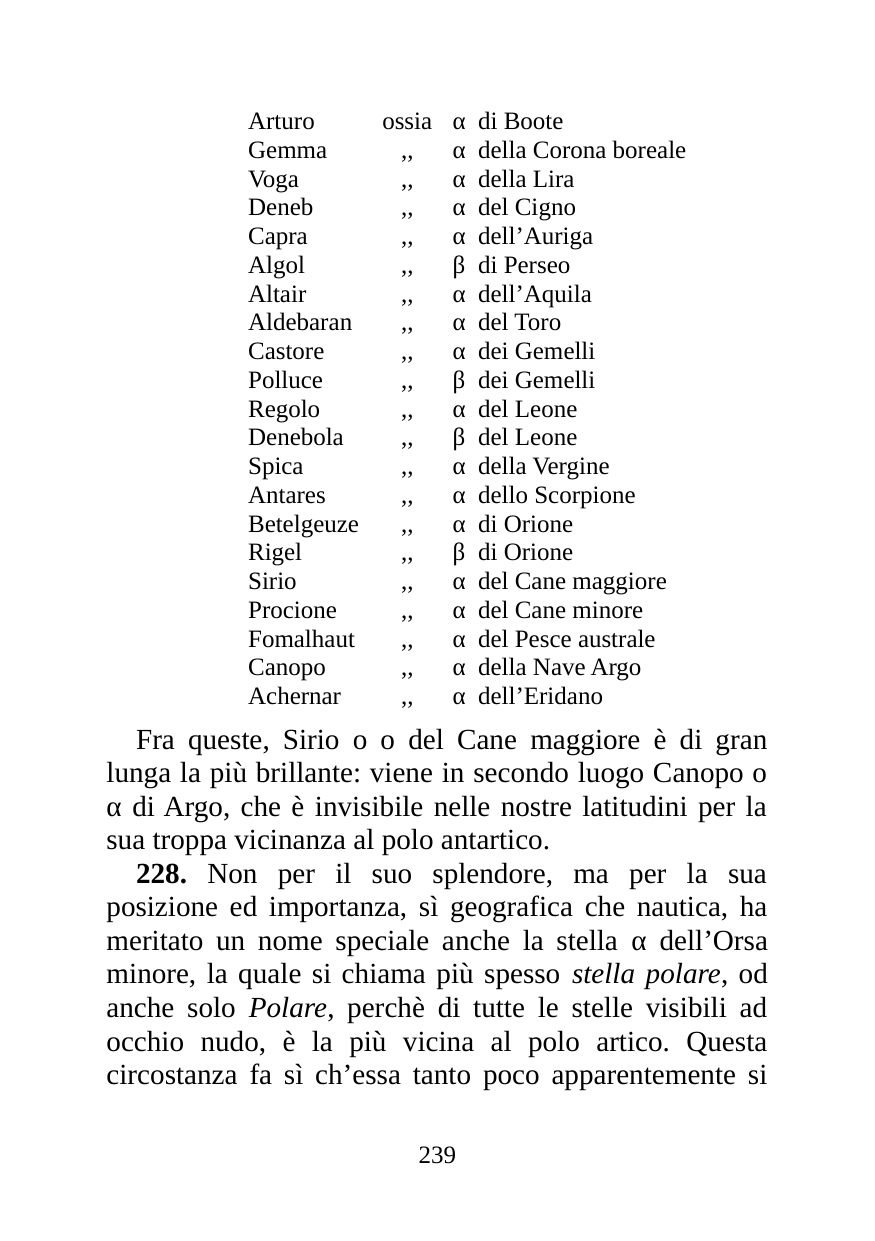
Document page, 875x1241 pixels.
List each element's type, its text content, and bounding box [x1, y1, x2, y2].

table_cell α [440, 509, 478, 537]
table_cell β [440, 538, 478, 566]
table_cell ,, [374, 624, 439, 652]
table_cell del Leone [478, 394, 773, 422]
table_cell α [440, 394, 478, 422]
table_cell α [440, 279, 478, 307]
table_cell Castore [248, 336, 374, 365]
table_cell Spica [248, 451, 374, 480]
table_cell α [440, 164, 478, 192]
table_cell Aldebaran [248, 308, 374, 336]
table_cell α [440, 624, 478, 652]
table_cell ,, [374, 250, 439, 279]
table_header ossia [374, 106, 439, 135]
table_cell α [440, 681, 478, 710]
table_cell Betelgeuze [248, 509, 374, 537]
table_cell di Orione [478, 509, 773, 537]
table_cell α [440, 336, 478, 365]
table_cell α [440, 193, 478, 221]
table_cell del Leone [478, 423, 773, 451]
table_header α [440, 106, 478, 135]
table_cell ,, [374, 653, 439, 681]
table_cell ,, [374, 365, 439, 394]
table_cell ,, [374, 221, 439, 250]
table_cell Altair [248, 279, 374, 307]
table_cell Capra [248, 221, 374, 250]
text Fra queste, Sirio o o del Cane maggiore è di gran lunga la più brillante: viene in secondo luogo Canopo o α di Argo, che è invisibile nelle nostre latitudini per la sua troppa vicinanza al polo antartico. [106, 722, 768, 856]
table_cell Sirio [248, 566, 374, 595]
table_cell Denebola [248, 423, 374, 451]
table_cell Canopo [248, 653, 374, 681]
table_cell ,, [374, 164, 439, 192]
table_cell dei Gemelli [478, 365, 773, 394]
table_cell della Nave Argo [478, 653, 773, 681]
table_cell della Corona boreale [478, 135, 773, 164]
table_cell del Cane maggiore [478, 566, 773, 595]
table_cell Regolo [248, 394, 374, 422]
table_cell del Pesce australe [478, 624, 773, 652]
table_cell Voga [248, 164, 374, 192]
table_cell Achernar [248, 681, 374, 710]
table_cell ,, [374, 135, 439, 164]
table_cell Fomalhaut [248, 624, 374, 652]
table_cell ,, [374, 336, 439, 365]
table_cell del Cane minore [478, 595, 773, 624]
table_cell ,, [374, 538, 439, 566]
table_cell α [440, 653, 478, 681]
table_cell ,, [374, 451, 439, 480]
table_cell Antares [248, 480, 374, 509]
table_cell dello Scorpione [478, 480, 773, 509]
table_header Arturo [248, 106, 374, 135]
table_cell Procione [248, 595, 374, 624]
table_cell dell’Auriga [478, 221, 773, 250]
table_cell dell’Aquila [478, 279, 773, 307]
table_cell ,, [374, 193, 439, 221]
table_cell del Toro [478, 308, 773, 336]
table_cell della Lira [478, 164, 773, 192]
table_cell ,, [374, 681, 439, 710]
table_cell ,, [374, 595, 439, 624]
table_cell α [440, 135, 478, 164]
table_cell di Orione [478, 538, 773, 566]
table_cell Algol [248, 250, 374, 279]
table_cell della Vergine [478, 451, 773, 480]
table_cell ,, [374, 308, 439, 336]
table_cell ,, [374, 566, 439, 595]
table_cell ,, [374, 279, 439, 307]
table_cell α [440, 566, 478, 595]
table_cell β [440, 423, 478, 451]
table_cell ,, [374, 509, 439, 537]
table_cell β [440, 250, 478, 279]
table_cell Rigel [248, 538, 374, 566]
table_cell α [440, 595, 478, 624]
table_cell α [440, 451, 478, 480]
table_cell del Cigno [478, 193, 773, 221]
table_cell ,, [374, 480, 439, 509]
table_cell β [440, 365, 478, 394]
table_cell dell’Eridano [478, 681, 773, 710]
table_cell Polluce [248, 365, 374, 394]
table_cell α [440, 221, 478, 250]
table_cell ,, [374, 394, 439, 422]
table_cell α [440, 308, 478, 336]
table_cell di Perseo [478, 250, 773, 279]
table_cell Gemma [248, 135, 374, 164]
table_cell Deneb [248, 193, 374, 221]
table_cell α [440, 480, 478, 509]
table_cell ,, [374, 423, 439, 451]
table_cell dei Gemelli [478, 336, 773, 365]
table_header di Boote [478, 106, 773, 135]
text 228. Non per il suo splendore, ma per la sua posizione ed importanza, sì geografica che nautica, ha meritato un nome speciale anche la stella α dell’Orsa minore, la quale si chiama più spesso stella polare, od anche solo Polare, perchè di tutte le stelle visibili ad occhio nudo, è la più vicina al polo artico. Questa circostanza fa sì ch’essa tanto poco apparentemente si [106, 856, 768, 1091]
